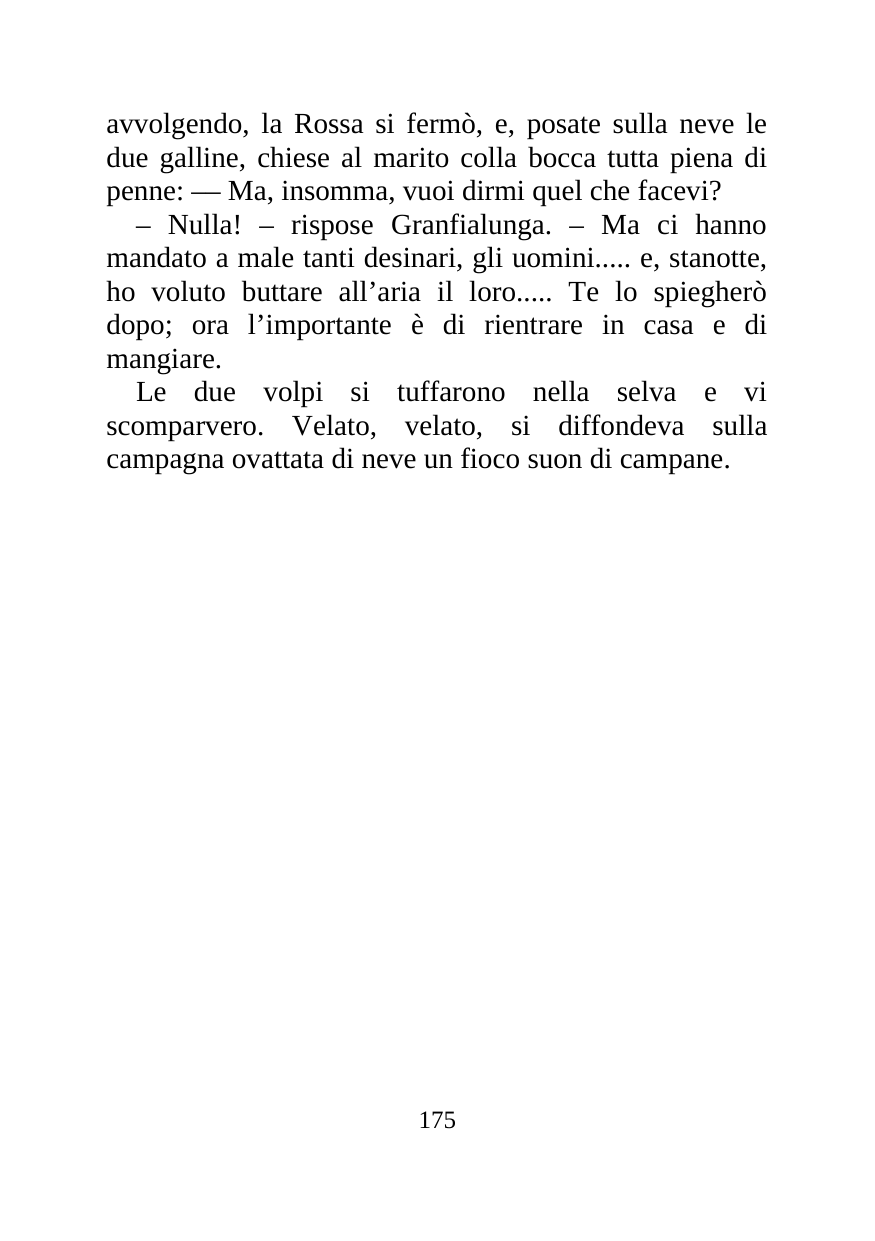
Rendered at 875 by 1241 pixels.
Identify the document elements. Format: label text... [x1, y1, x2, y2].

text – Nulla! – rispose Granfialunga. – Ma ci hanno mandato a male tanti desinari, gli uomini..... e, stanotte, ho voluto buttare all’aria il loro..... Te lo spiegherò dopo; ora l’importante è di rientrare in casa e di mangiare. [106, 207, 768, 374]
text avvolgendo, la Rossa si fermò, e, posate sulla neve le due galline, chiese al marito colla bocca tutta piena di penne: –– Ma, insomma, vuoi dirmi quel che facevi? [106, 106, 768, 207]
text Le due volpi si tuffarono nella selva e vi scomparvero. Velato, velato, si diffondeva sulla campagna ovattata di neve un fioco suon di campane. [106, 374, 768, 475]
